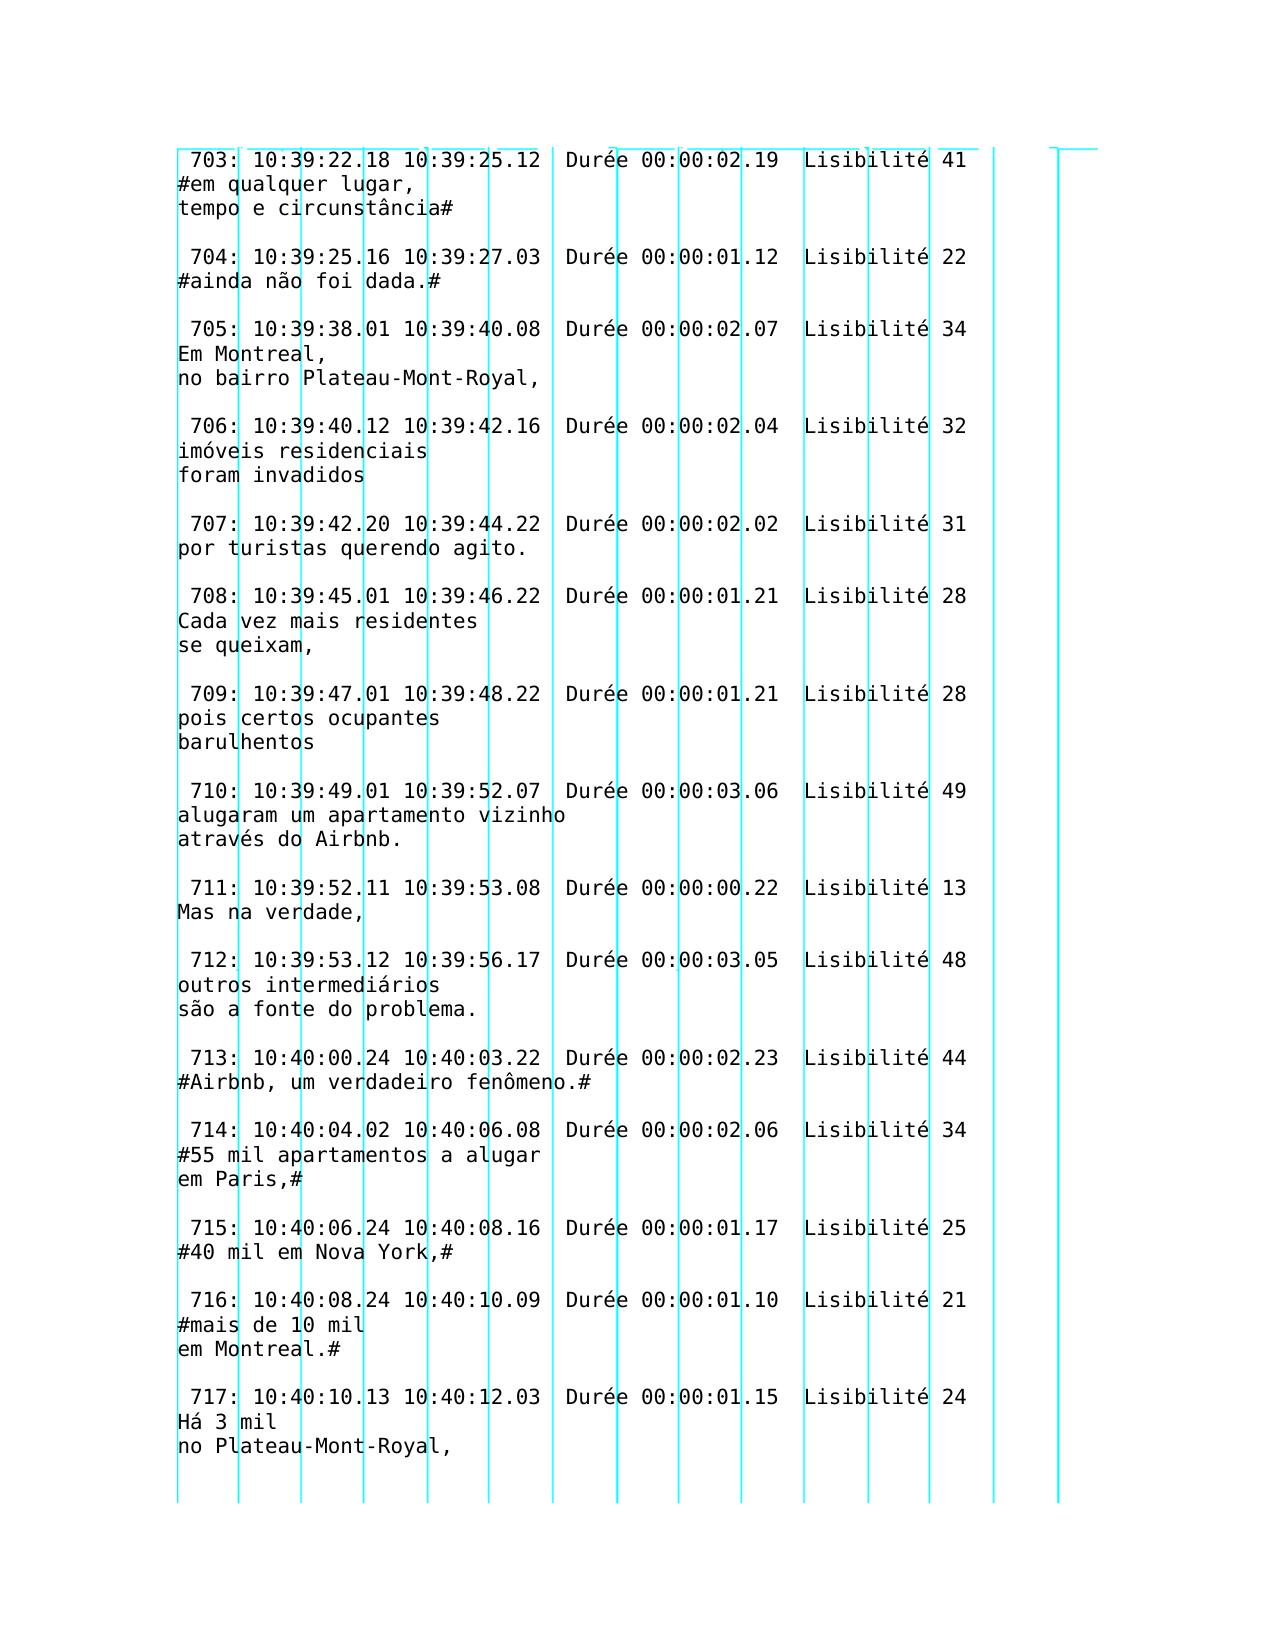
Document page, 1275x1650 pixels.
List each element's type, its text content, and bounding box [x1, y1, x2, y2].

picture [177, 1021, 1098, 1046]
text 711: 10:39:52.11 10:39:53.08 Durée 00:00:00.22 Lisibilité 13 [177, 876, 1098, 900]
text barulhentos [177, 730, 1098, 754]
text Cada vez mais residentes [177, 609, 1098, 633]
text 715: 10:40:06.24 10:40:08.16 Durée 00:00:01.17 Lisibilité 25 [177, 1216, 1098, 1240]
picture [177, 657, 1098, 682]
picture [177, 1264, 1098, 1288]
picture [177, 390, 1098, 414]
text tempo e circunstância# [177, 196, 1098, 220]
text Há 3 mil [177, 1410, 1098, 1434]
text #Airbnb, um verdadeiro fenômeno.# [177, 1070, 1098, 1094]
text 707: 10:39:42.20 10:39:44.22 Durée 00:00:02.02 Lisibilité 31 [177, 512, 1098, 536]
picture [177, 1191, 1098, 1216]
text alugaram um apartamento vizinho [177, 803, 1098, 827]
picture [177, 560, 1098, 584]
text Mas na verdade, [177, 900, 1098, 924]
text imóveis residenciais [177, 439, 1098, 463]
text por turistas querendo agito. [177, 536, 1098, 560]
text em Paris,# [177, 1167, 1098, 1191]
text #40 mil em Nova York,# [177, 1240, 1098, 1264]
text pois certos ocupantes [177, 706, 1098, 730]
text 713: 10:40:00.24 10:40:03.22 Durée 00:00:02.23 Lisibilité 44 [177, 1046, 1098, 1070]
picture [177, 924, 1098, 948]
text 712: 10:39:53.12 10:39:56.17 Durée 00:00:03.05 Lisibilité 48 [177, 948, 1098, 973]
text se queixam, [177, 633, 1098, 657]
text 717: 10:40:10.13 10:40:12.03 Durée 00:00:01.15 Lisibilité 24 [177, 1385, 1098, 1410]
text outros intermediários [177, 973, 1098, 997]
text em Montreal.# [177, 1337, 1098, 1361]
text 714: 10:40:04.02 10:40:06.08 Durée 00:00:02.06 Lisibilité 34 [177, 1118, 1098, 1143]
text são a fonte do problema. [177, 997, 1098, 1021]
text 709: 10:39:47.01 10:39:48.22 Durée 00:00:01.21 Lisibilité 28 [177, 682, 1098, 706]
text #ainda não foi dada.# [177, 269, 1098, 293]
picture [177, 293, 1098, 317]
picture [177, 851, 1098, 876]
text 703: 10:39:22.18 10:39:25.12 Durée 00:00:02.19 Lisibilité 41 [177, 148, 1098, 172]
picture [177, 1458, 1098, 1503]
picture [177, 1361, 1098, 1385]
text 704: 10:39:25.16 10:39:27.03 Durée 00:00:01.12 Lisibilité 22 [177, 245, 1098, 269]
text 710: 10:39:49.01 10:39:52.07 Durée 00:00:03.06 Lisibilité 49 [177, 779, 1098, 803]
text no Plateau-Mont-Royal, [177, 1434, 1098, 1458]
text #em qualquer lugar, [177, 172, 1098, 196]
picture [177, 487, 1098, 512]
text através do Airbnb. [177, 827, 1098, 851]
text 706: 10:39:40.12 10:39:42.16 Durée 00:00:02.04 Lisibilité 32 [177, 414, 1098, 439]
text Em Montreal, [177, 342, 1098, 366]
picture [177, 754, 1098, 779]
picture [177, 220, 1098, 245]
picture [177, 1094, 1098, 1118]
text foram invadidos [177, 463, 1098, 487]
text 716: 10:40:08.24 10:40:10.09 Durée 00:00:01.10 Lisibilité 21 [177, 1288, 1098, 1313]
text no bairro Plateau-Mont-Royal, [177, 366, 1098, 390]
text 708: 10:39:45.01 10:39:46.22 Durée 00:00:01.21 Lisibilité 28 [177, 584, 1098, 609]
text 705: 10:39:38.01 10:39:40.08 Durée 00:00:02.07 Lisibilité 34 [177, 317, 1098, 342]
text #55 mil apartamentos a alugar [177, 1143, 1098, 1167]
text #mais de 10 mil [177, 1313, 1098, 1337]
